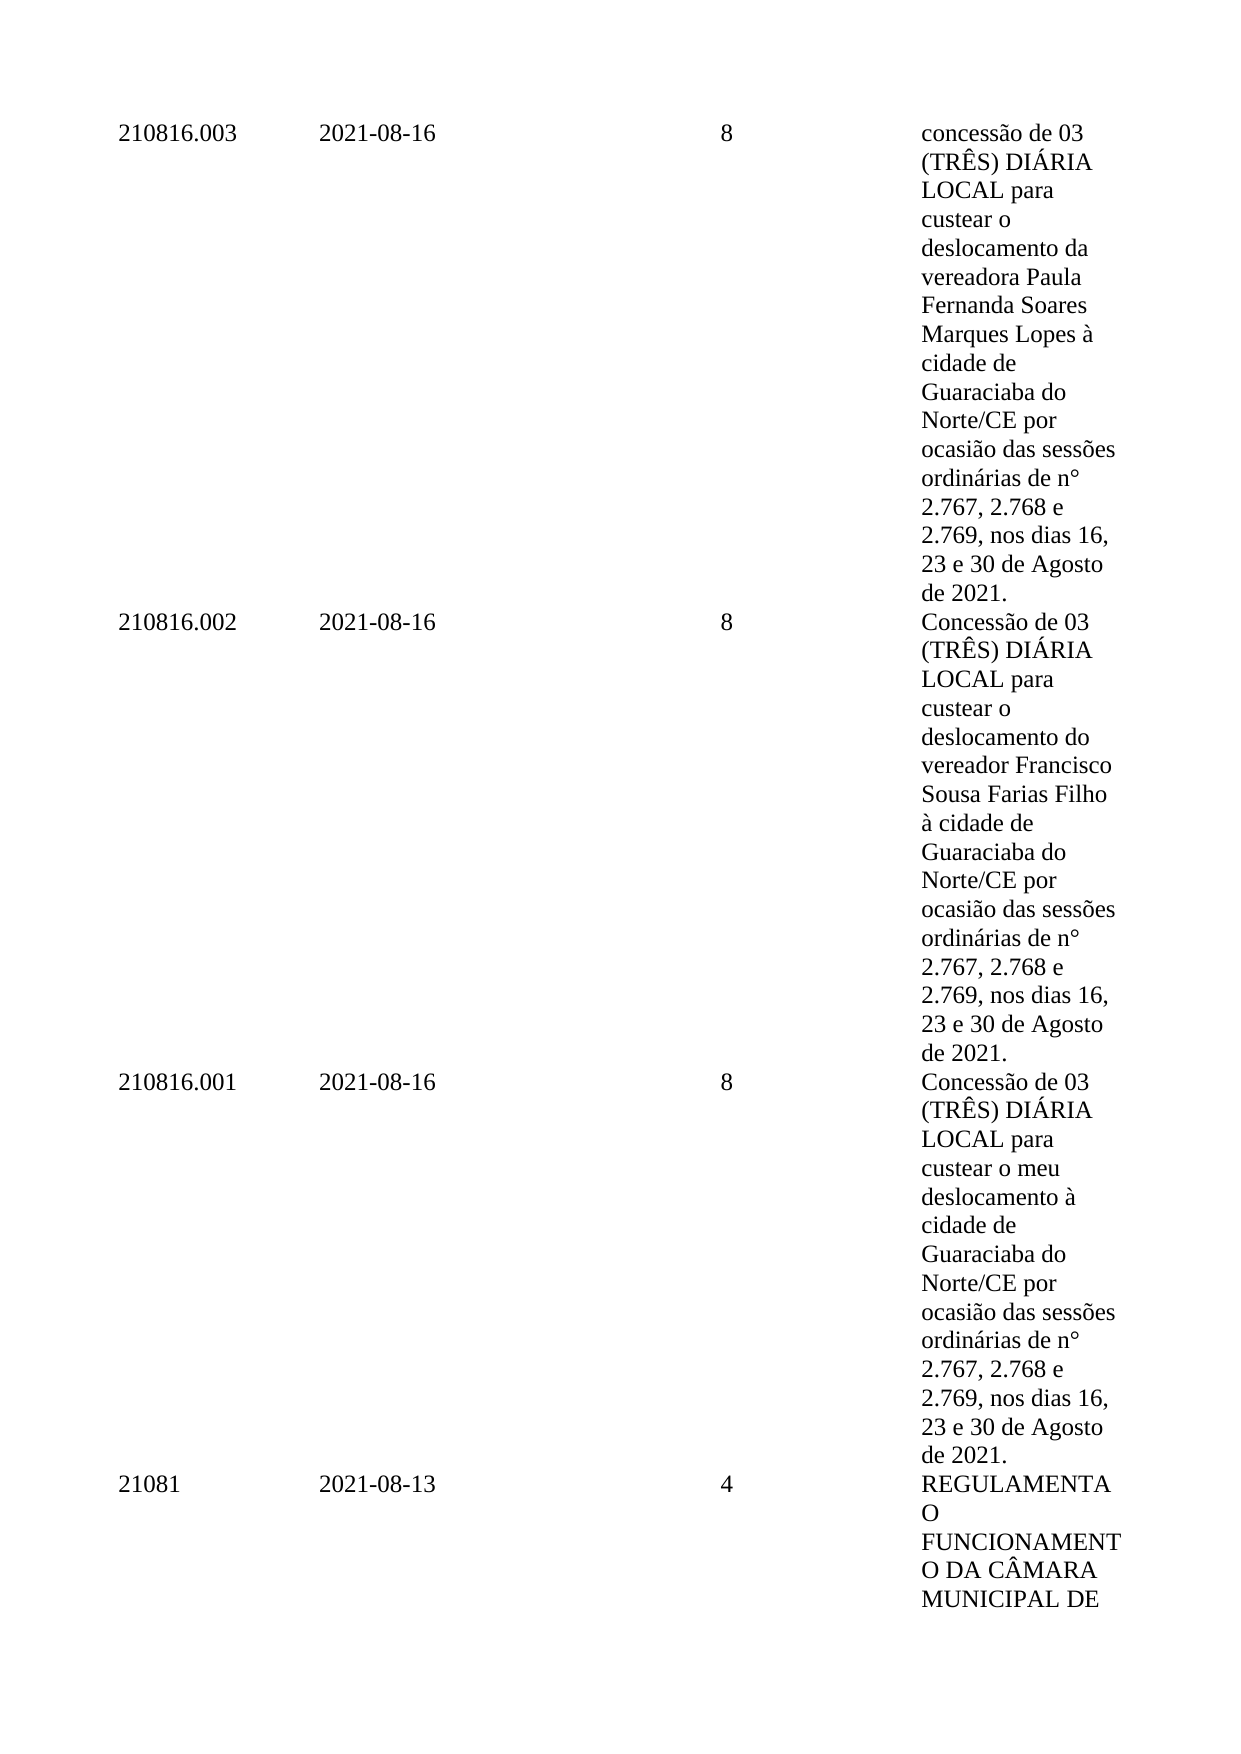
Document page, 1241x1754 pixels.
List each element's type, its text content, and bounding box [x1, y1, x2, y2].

table_cell REGULAMENTA O FUNCIONAMENTO DA CÂMARA MUNICIPAL DE [921, 1469, 1122, 1613]
table_cell 210816.003 [118, 118, 319, 607]
table_cell [520, 118, 720, 607]
table_cell 2021-08-16 [319, 1067, 519, 1469]
table_cell 2021-08-13 [319, 1469, 519, 1613]
table_cell 8 [720, 1067, 921, 1469]
table_cell Concessão de 03 (TRÊS) DIÁRIA LOCAL para custear o meu deslocamento à cidade de Guaraciaba do Norte/CE por ocasião das sessões ordinárias de n° 2.767, 2.768 e 2.769, nos dias 16, 23 e 30 de Agosto de 2021. [921, 1067, 1122, 1469]
table_cell 2021-08-16 [319, 118, 519, 607]
table_cell [520, 1067, 720, 1469]
table_cell 21081 [118, 1469, 319, 1613]
table_cell 2021-08-16 [319, 607, 519, 1067]
table_cell [520, 607, 720, 1067]
table_cell 8 [720, 118, 921, 607]
table_cell Concessão de 03 (TRÊS) DIÁRIA LOCAL para custear o deslocamento do vereador Francisco Sousa Farias Filho à cidade de Guaraciaba do Norte/CE por ocasião das sessões ordinárias de n° 2.767, 2.768 e 2.769, nos dias 16, 23 e 30 de Agosto de 2021. [921, 607, 1122, 1067]
table_cell concessão de 03 (TRÊS) DIÁRIA LOCAL para custear o deslocamento da vereadora Paula Fernanda Soares Marques Lopes à cidade de Guaraciaba do Norte/CE por ocasião das sessões ordinárias de n° 2.767, 2.768 e 2.769, nos dias 16, 23 e 30 de Agosto de 2021. [921, 118, 1122, 607]
table_cell [520, 1469, 720, 1613]
table_cell 210816.001 [118, 1067, 319, 1469]
table_cell 8 [720, 607, 921, 1067]
table_cell 210816.002 [118, 607, 319, 1067]
table_cell 4 [720, 1469, 921, 1613]
